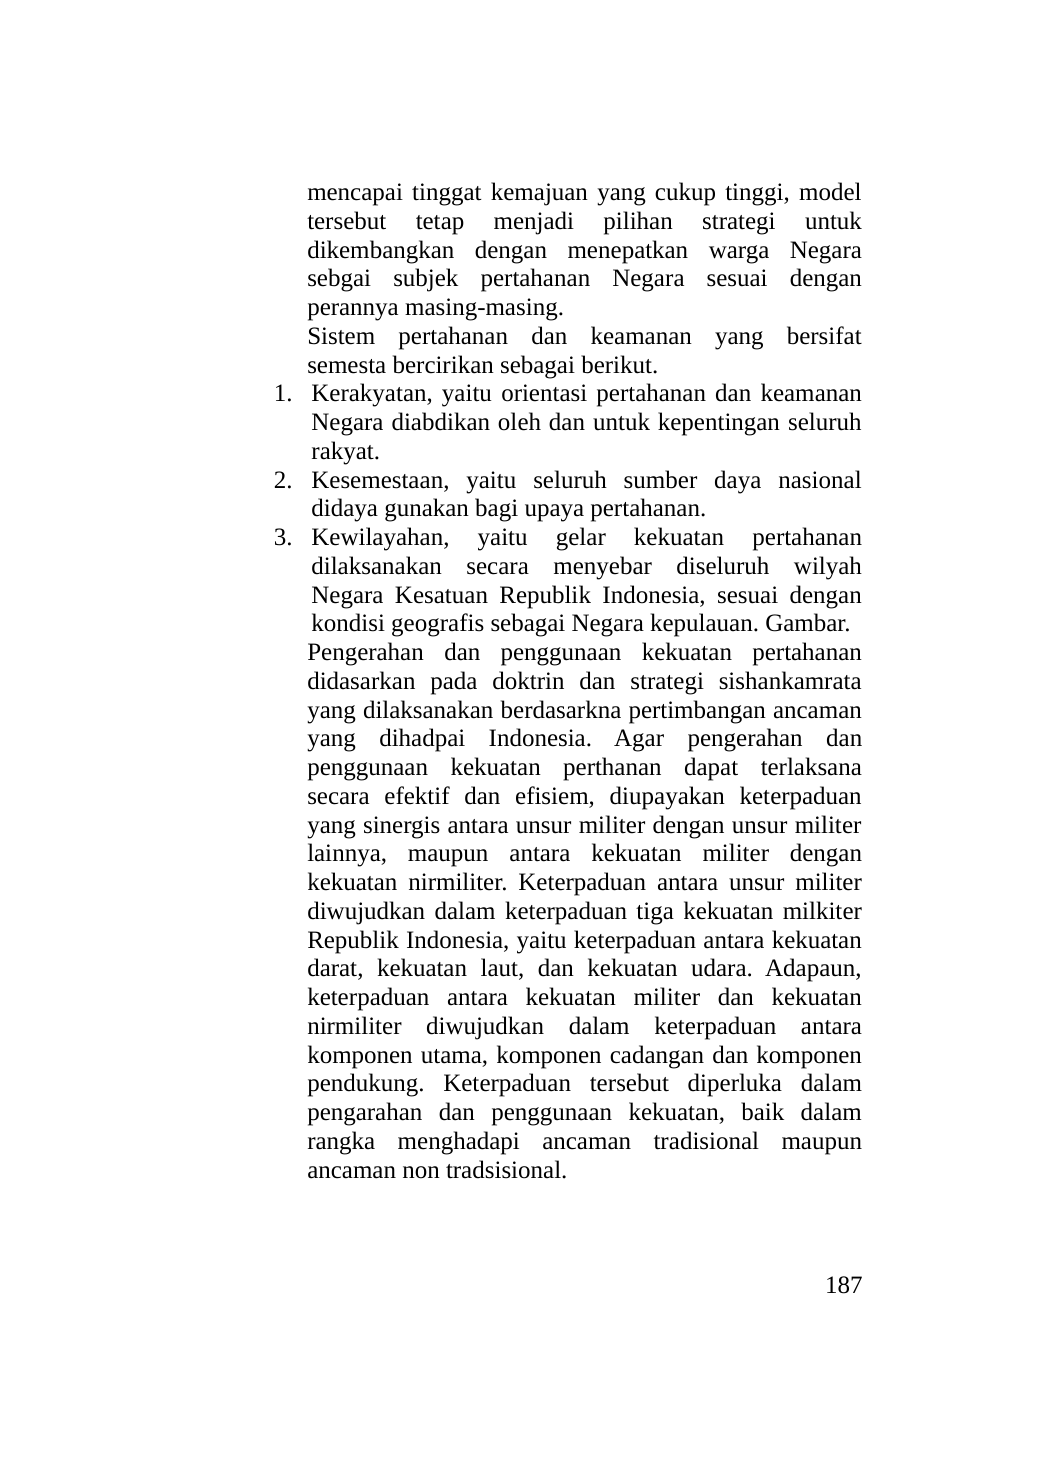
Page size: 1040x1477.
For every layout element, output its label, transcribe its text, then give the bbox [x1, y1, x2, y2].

text mencapai tinggat kemajuan yang cukup tinggi, model tersebut tetap menjadi pilihan strategi untuk dikembangkan dengan menepatkan warga Negara sebgai subjek pertahanan Negara sesuai dengan perannya masing-masing. [307, 177, 862, 321]
text Pengerahan dan penggunaan kekuatan pertahanan didasarkan pada doktrin dan strategi sishankamrata yang dilaksanakan berdasarkna pertimbangan ancaman yang dihadpai Indonesia. Agar pengerahan dan penggunaan kekuatan perthanan dapat terlaksana secara efektif dan efisiem, diupayakan keterpaduan yang sinergis antara unsur militer dengan unsur militer lainnya, maupun antara kekuatan militer dengan kekuatan nirmiliter. Keterpaduan antara unsur militer diwujudkan dalam keterpaduan tiga kekuatan milkiter Republik Indonesia, yaitu keterpaduan antara kekuatan darat, kekuatan laut, dan kekuatan udara. Adapaun, keterpaduan antara kekuatan militer dan kekuatan nirmiliter diwujudkan dalam keterpaduan antara komponen utama, komponen cadangan dan komponen pendukung. Keterpaduan tersebut diperluka dalam pengarahan dan penggunaan kekuatan, baik dalam rangka menghadapi ancaman tradisional maupun ancaman non tradsisional. [307, 637, 862, 1183]
list Kesemestaan, yaitu seluruh sumber daya nasional didaya gunakan bagi upaya pertahanan. [274, 465, 862, 522]
text Sistem pertahanan dan keamanan yang bersifat semesta bercirikan sebagai berikut. [307, 321, 862, 378]
list Kewilayahan, yaitu gelar kekuatan pertahanan dilaksanakan secara menyebar diseluruh wilyah Negara Kesatuan Republik Indonesia, sesuai dengan kondisi geografis sebagai Negara kepulauan. Gambar. [274, 522, 862, 637]
list Kerakyatan, yaitu orientasi pertahanan dan keamanan Negara diabdikan oleh dan untuk kepentingan seluruh rakyat. [274, 378, 862, 465]
